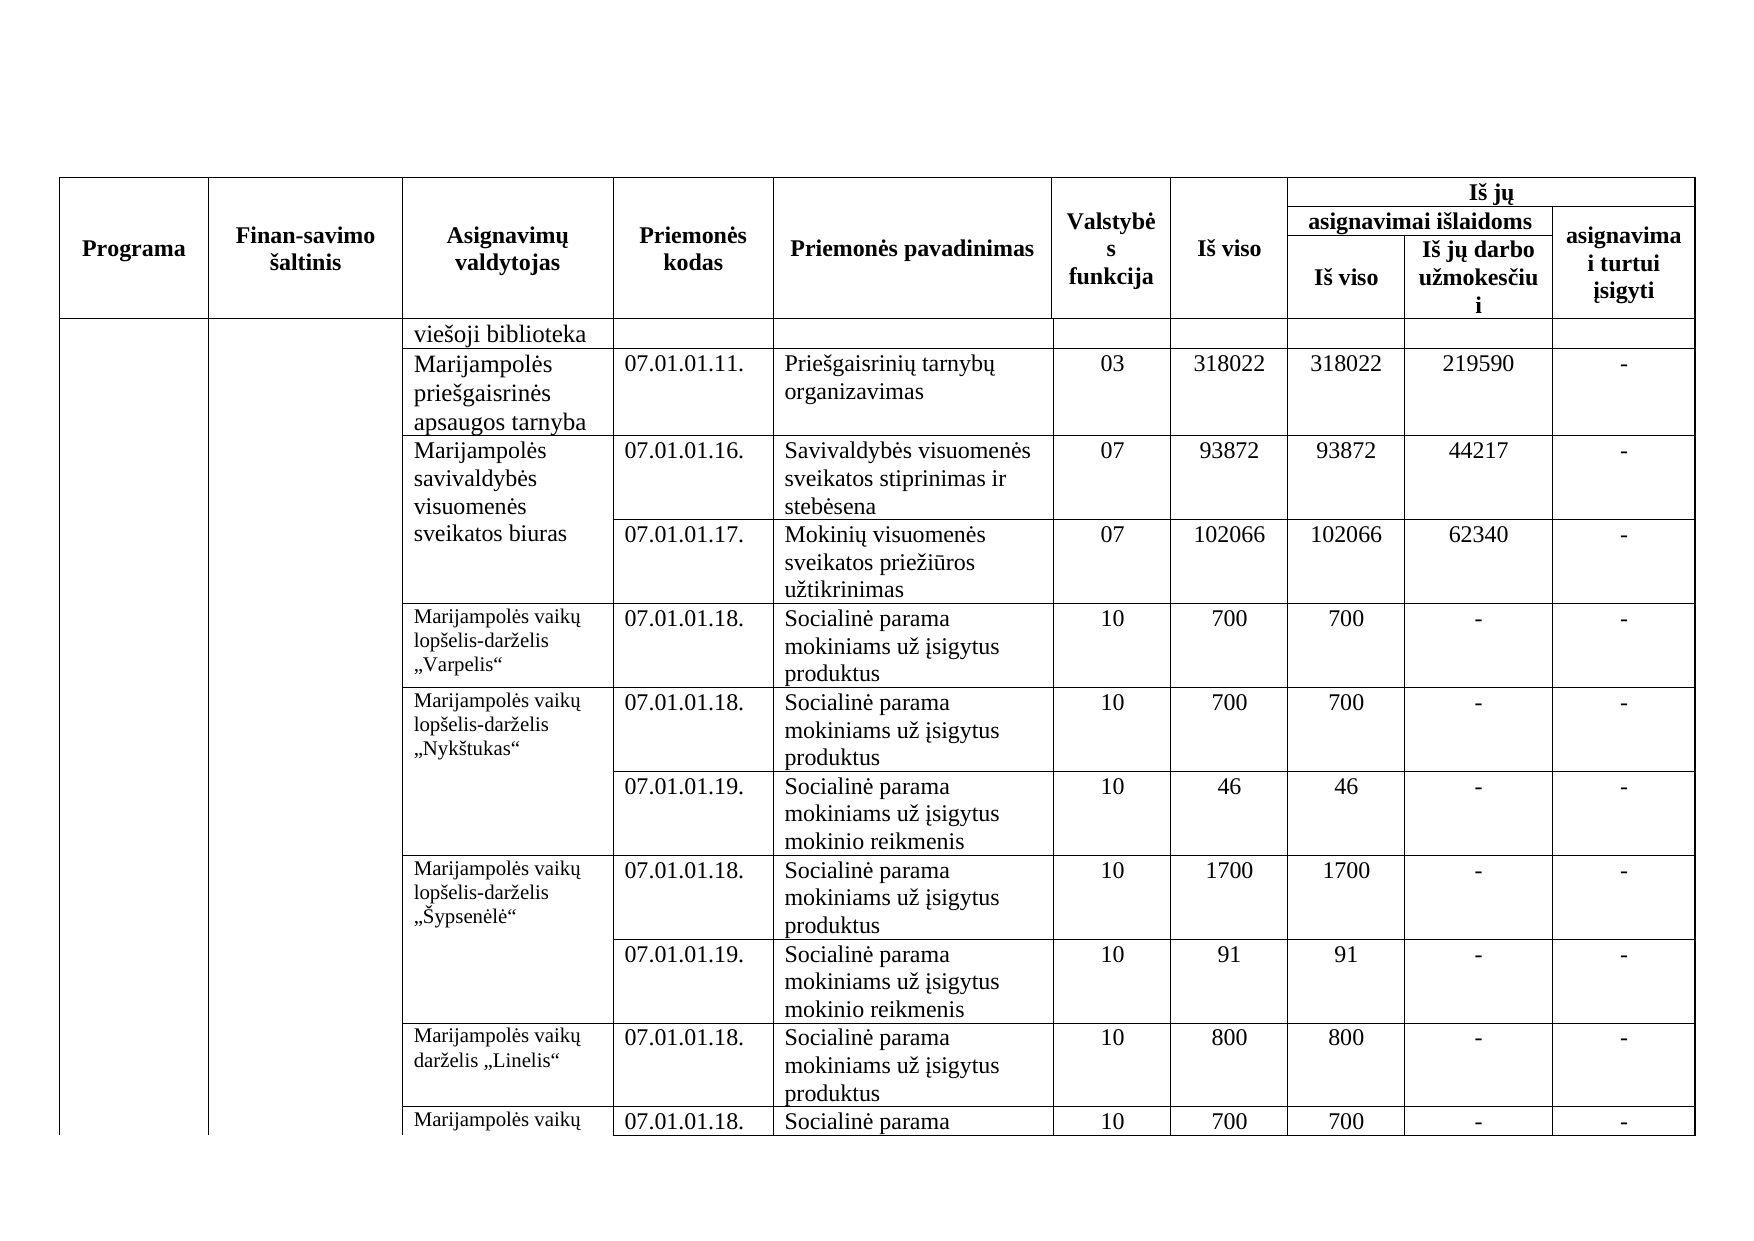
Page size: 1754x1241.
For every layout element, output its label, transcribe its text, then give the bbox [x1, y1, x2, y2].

table_cell 219590 [1405, 349, 1552, 435]
table_cell - [1405, 1107, 1552, 1135]
table_cell 46 [1288, 772, 1404, 855]
table_cell [209, 348, 402, 435]
table_cell Socialinė parama [774, 1107, 1053, 1135]
table_cell 93872 [1288, 436, 1404, 519]
table_cell [60, 855, 208, 938]
table_cell 07.01.01.18. [614, 1024, 773, 1106]
table_cell - [1405, 856, 1552, 938]
table_cell [403, 939, 613, 1022]
table_cell 46 [1171, 772, 1287, 855]
table_cell 10 [1054, 688, 1170, 771]
table_cell [60, 939, 208, 1022]
table_cell [209, 687, 402, 771]
table_cell 700 [1288, 1107, 1404, 1135]
table_cell - [1553, 349, 1694, 435]
table_cell [60, 319, 208, 348]
table_cell [1171, 319, 1287, 348]
table_cell - [1553, 319, 1694, 348]
table_cell [60, 519, 208, 603]
table_cell [403, 771, 613, 855]
table_cell 102066 [1171, 520, 1287, 603]
table_cell [60, 771, 208, 855]
table_cell [60, 1106, 208, 1135]
table_cell Savivaldybės visuomenės sveikatos stiprinimas ir stebėsena [774, 436, 1053, 519]
table_cell Marijampolės priešgaisrinės apsaugos tarnyba [403, 349, 613, 435]
table_cell [774, 319, 1053, 348]
table_cell 07.01.01.19. [614, 940, 773, 1022]
table_cell 10 [1054, 940, 1170, 1022]
table_header Programa [60, 178, 208, 318]
table_header Priemonės kodas [614, 178, 773, 318]
table_cell [60, 603, 208, 687]
table_cell [60, 687, 208, 771]
table_cell [209, 435, 402, 519]
table_cell - [1553, 856, 1694, 938]
table_cell 800 [1171, 1024, 1287, 1106]
table_cell - [1553, 772, 1694, 855]
table_cell 07.01.01.19. [614, 772, 773, 855]
table_cell [209, 771, 402, 855]
table_header Valstybės funkcija [1052, 178, 1170, 318]
table_cell [209, 519, 402, 603]
table_cell [1054, 319, 1170, 348]
table_cell 10 [1054, 604, 1170, 687]
table_cell 62340 [1405, 520, 1552, 603]
table_cell 318022 [1171, 349, 1287, 435]
table_cell [60, 348, 208, 435]
table_cell 800 [1288, 1024, 1404, 1106]
table_cell - [1553, 1107, 1694, 1135]
table_cell 700 [1171, 604, 1287, 687]
table_cell - [1553, 436, 1694, 519]
table_cell [209, 1023, 402, 1106]
table_cell Socialinė parama mokiniams už įsigytus produktus [774, 688, 1053, 771]
table_cell 91 [1288, 940, 1404, 1022]
table_cell 700 [1288, 688, 1404, 771]
table_cell 10 [1054, 772, 1170, 855]
table_cell 10 [1054, 856, 1170, 938]
table_cell [1288, 319, 1404, 348]
table_cell Marijampolės vaikų lopšelis-darželis „Varpelis“ [403, 604, 613, 687]
table_header Iš jų [1288, 178, 1694, 206]
table_cell [60, 435, 208, 519]
table_cell 07.01.01.18. [614, 1107, 773, 1135]
table_cell - [1405, 688, 1552, 771]
table_cell 07.01.01.18. [614, 688, 773, 771]
table_cell 07.01.01.11. [614, 349, 773, 435]
table_cell - [1405, 604, 1552, 687]
table_cell [60, 1023, 208, 1106]
table_cell 700 [1171, 688, 1287, 771]
table_cell asignavimai turtui įsigyti [1553, 207, 1694, 318]
table_cell 03 [1054, 349, 1170, 435]
table_cell 07.01.01.18. [614, 856, 773, 938]
table_cell 102066 [1288, 520, 1404, 603]
table_cell [209, 939, 402, 1022]
table_cell 44217 [1405, 436, 1552, 519]
table_cell Iš jų darbo užmokesčiui [1405, 236, 1552, 318]
table_cell asignavimai išlaidoms [1288, 207, 1552, 234]
table_cell - [1553, 940, 1694, 1022]
table_cell - [1405, 940, 1552, 1022]
table_header Iš viso [1171, 178, 1287, 318]
table_cell Marijampolės savivaldybės visuomenės sveikatos biuras [403, 436, 613, 603]
table_cell Iš viso [1288, 236, 1404, 318]
table_cell [209, 319, 402, 348]
table_cell [614, 319, 773, 348]
table_header Priemonės pavadinimas [774, 178, 1051, 318]
table_cell 07.01.01.16. [614, 436, 773, 519]
table_cell Marijampolės vaikų darželis „Linelis“ [403, 1024, 613, 1106]
table_cell 700 [1171, 1107, 1287, 1135]
table_cell 10 [1054, 1107, 1170, 1135]
table_cell Socialinė parama mokiniams už įsigytus produktus [774, 604, 1053, 687]
table_cell - [1405, 319, 1552, 348]
table_cell Marijampolės vaikų lopšelis-darželis „Nykštukas“ [403, 688, 613, 771]
table_cell 07 [1054, 436, 1170, 519]
table_cell - [1553, 1024, 1694, 1106]
table_cell 07 [1054, 520, 1170, 603]
table_cell viešoji biblioteka [403, 319, 613, 348]
table_cell [209, 603, 402, 687]
table_cell Mokinių visuomenės sveikatos priežiūros užtikrinimas [774, 520, 1053, 603]
table_cell Socialinė parama mokiniams už įsigytus mokinio reikmenis [774, 772, 1053, 855]
table_cell 07.01.01.18. [614, 604, 773, 687]
table_cell Marijampolės vaikų [403, 1107, 613, 1135]
table_cell Priešgaisrinių tarnybų organizavimas [774, 349, 1053, 435]
table_cell 1700 [1288, 856, 1404, 938]
table_cell 10 [1054, 1024, 1170, 1106]
table_cell - [1405, 772, 1552, 855]
table_cell - [1405, 1024, 1552, 1106]
table_cell [209, 1106, 402, 1135]
table_cell Socialinė parama mokiniams už įsigytus produktus [774, 856, 1053, 938]
table_header Asignavimų valdytojas [403, 178, 613, 318]
table_header Finan-savimo šaltinis [209, 178, 402, 318]
table_cell Marijampolės vaikų lopšelis-darželis „Šypsenėlė“ [403, 856, 613, 938]
table_cell 91 [1171, 940, 1287, 1022]
table_cell Socialinė parama mokiniams už įsigytus mokinio reikmenis [774, 940, 1053, 1022]
table_cell Socialinė parama mokiniams už įsigytus produktus [774, 1024, 1053, 1106]
table_cell 1700 [1171, 856, 1287, 938]
table_cell [209, 855, 402, 938]
table_cell 700 [1288, 604, 1404, 687]
table_cell 93872 [1171, 436, 1287, 519]
table_cell 07.01.01.17. [614, 520, 773, 603]
table_cell - [1553, 604, 1694, 687]
table_cell - [1553, 688, 1694, 771]
table_cell - [1553, 520, 1694, 603]
table_cell 318022 [1288, 349, 1404, 435]
